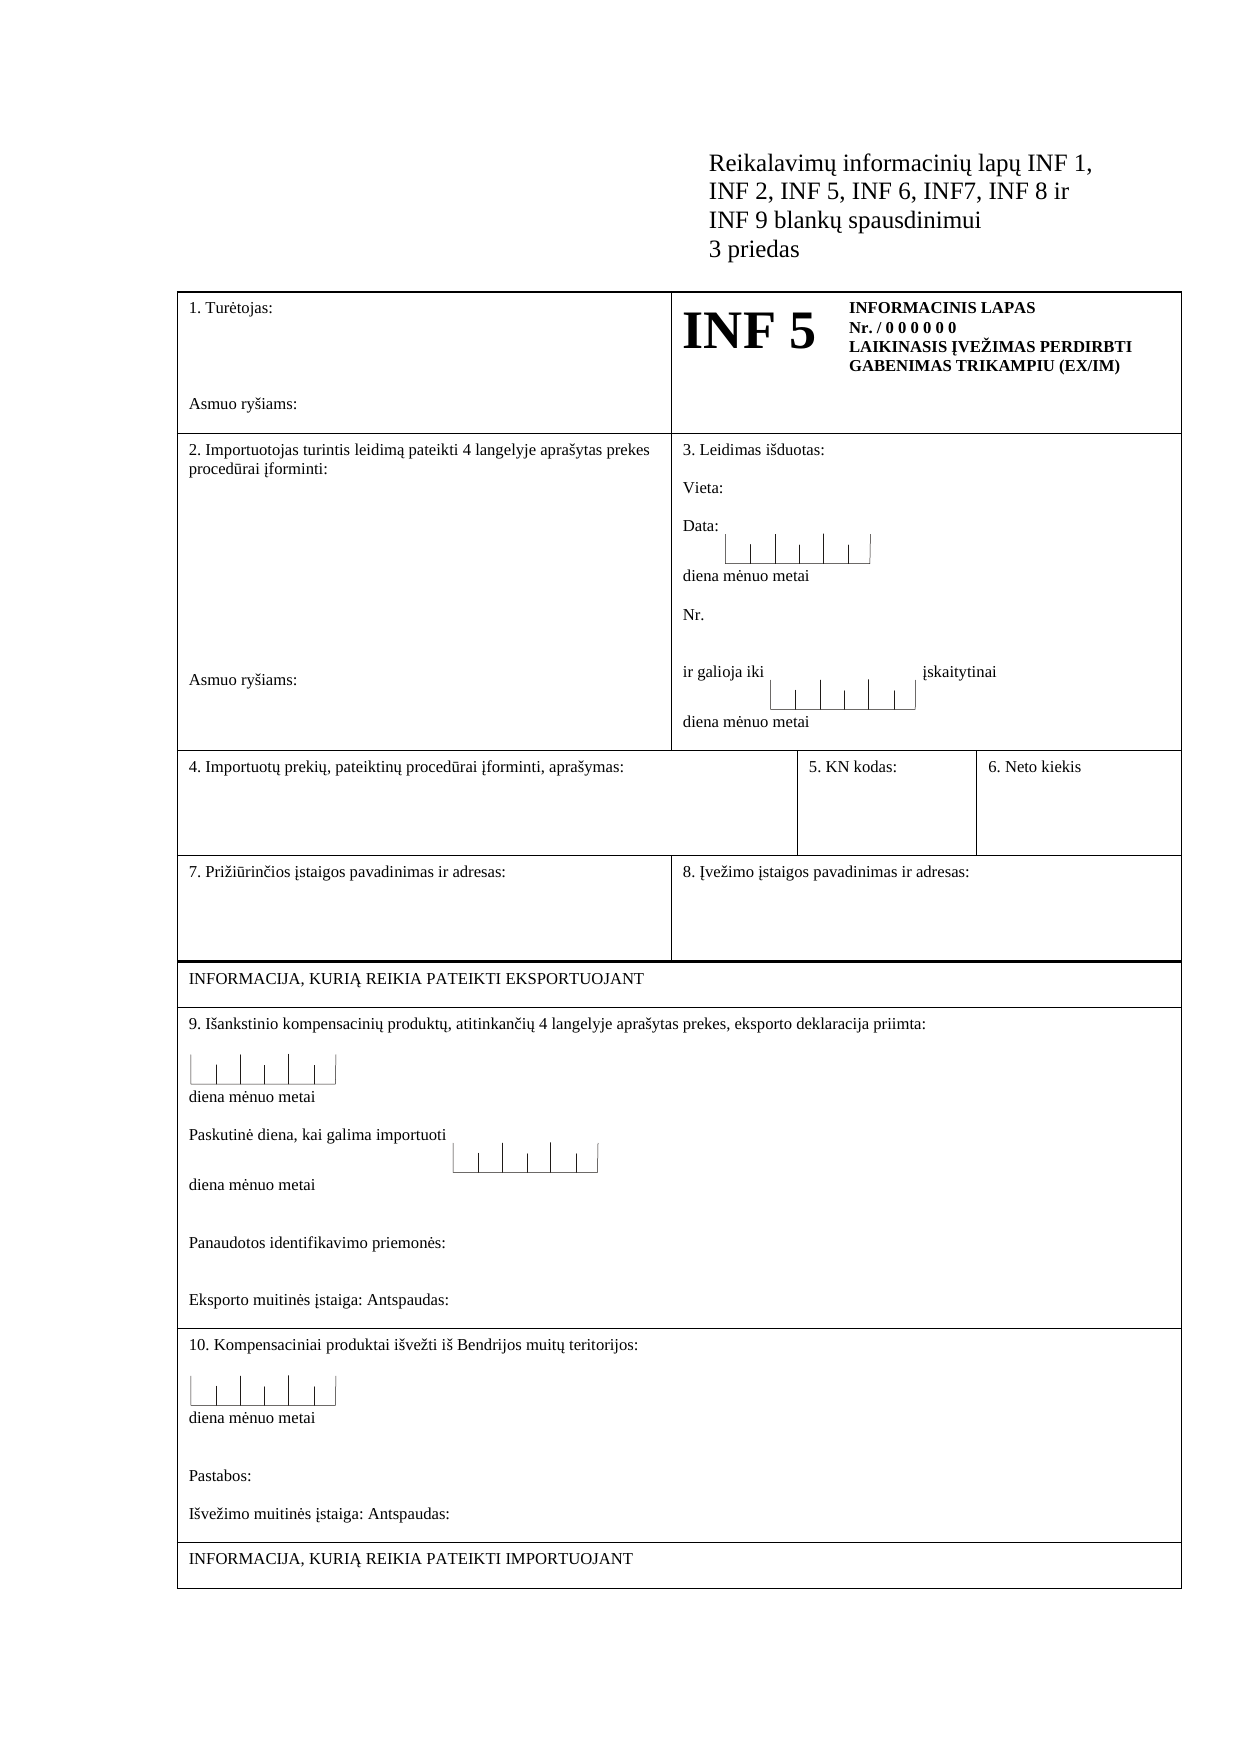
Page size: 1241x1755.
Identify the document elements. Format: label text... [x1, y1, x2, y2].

table_cell INFORMACIJA, KURIĄ REIKIA PATEIKTI EKSPORTUOJANT [178, 963, 1181, 1007]
table_cell 2. Importuotojas turintis leidimą pateikti 4 langelyje aprašytas prekes procedūrai įforminti: Asmuo ryšiams: [178, 434, 671, 750]
text Reikalavimų informacinių lapų INF 1, [709, 148, 1181, 176]
table_cell 8. Įvežimo įstaigos pavadinimas ir adresas: [672, 856, 1181, 959]
table_cell 3. Leidimas išduotas: Vieta: Data: diena mėnuo metai Nr. ir galioja iki įskaitytinai diena mėnuo metai [672, 434, 1181, 750]
table_cell 5. KN kodas: [798, 751, 976, 855]
table_cell 7. Prižiūrinčios įstaigos pavadinimas ir adresas: [178, 856, 671, 959]
text 3 priedas [177, 234, 1181, 263]
text INF 2, INF 5, INF 6, INF7, INF 8 ir [177, 176, 1181, 205]
table_header INFORMACINIS LAPAS Nr. / 0 0 0 0 0 0 LAIKINASIS ĮVEŽIMAS PERDIRBTI GABENIMAS TRIKAMPIU (EX/IM) [838, 293, 1181, 432]
table_cell 9. Išankstinio kompensacinių produktų, atitinkančių 4 langelyje aprašytas prekes, eksporto deklaracija priimta: diena mėnuo metai Paskutinė diena, kai galima importuoti diena mėnuo metai Panaudotos identifikavimo priemonės: Eksporto muitinės įstaiga: Antspaudas: [178, 1008, 1181, 1328]
table_cell INFORMACIJA, KURIĄ REIKIA PATEIKTI IMPORTUOJANT [178, 1543, 1181, 1587]
table_cell 4. Importuotų prekių, pateiktinų procedūrai įforminti, aprašymas: [178, 751, 797, 855]
table_cell 6. Neto kiekis [977, 751, 1181, 855]
table_header INF 5 [672, 293, 838, 432]
table_header 1. Turėtojas: Asmuo ryšiams: [178, 293, 671, 432]
text INF 9 blankų spausdinimui [177, 205, 1181, 234]
table_cell 10. Kompensaciniai produktai išvežti iš Bendrijos muitų teritorijos: diena mėnuo metai Pastabos: Išvežimo muitinės įstaiga: Antspaudas: [178, 1329, 1181, 1542]
